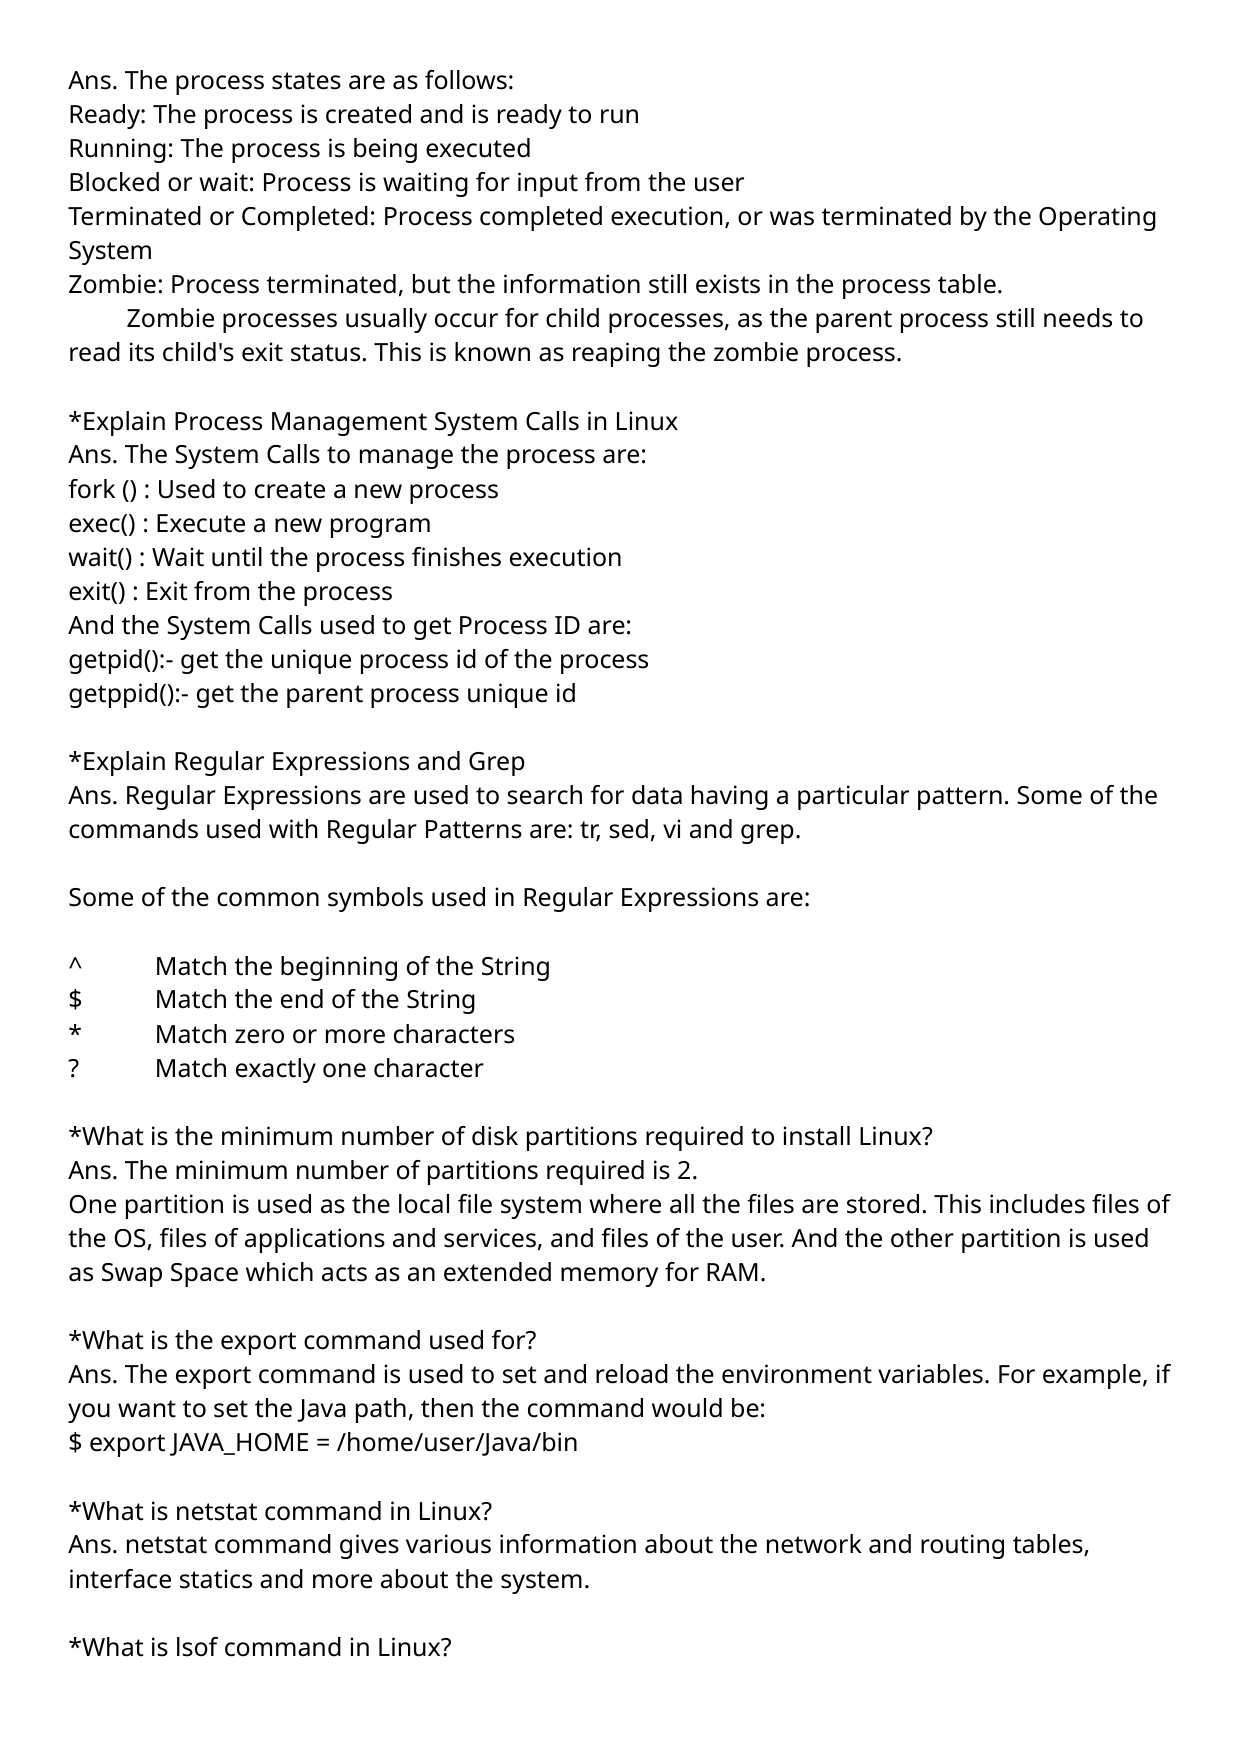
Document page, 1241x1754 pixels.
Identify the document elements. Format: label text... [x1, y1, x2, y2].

text getppid():- get the parent process unique id [68, 676, 1173, 710]
text Blocked or wait: Process is waiting for input from the user [68, 165, 1173, 199]
text ? Match exactly one character [68, 1050, 1173, 1084]
text Terminated or Completed: Process completed execution, or was terminated by the Operating System [68, 199, 1173, 267]
text Ans. The minimum number of partitions required is 2. [68, 1152, 1173, 1187]
text Ready: The process is created and is ready to run [68, 97, 1173, 131]
text fork () : Used to create a new process [68, 471, 1173, 505]
text Running: The process is being executed [68, 131, 1173, 165]
text One partition is used as the local file system where all the files are stored. This includes files of the OS, files of applications and services, and files of the user. And the other partition is used as Swap Space which acts as an extended memory for RAM. [68, 1187, 1173, 1289]
text exec() : Execute a new program [68, 505, 1173, 539]
text exit() : Exit from the process [68, 573, 1173, 607]
text * Match zero or more characters [68, 1016, 1173, 1050]
text Zombie: Process terminated, but the information still exists in the process table. [68, 267, 1173, 301]
text *What is lsof command in Linux? [68, 1629, 1173, 1663]
text Ans. Regular Expressions are used to search for data having a particular pattern. Some of the commands used with Regular Patterns are: tr, sed, vi and grep. [68, 778, 1173, 846]
text Ans. The process states are as follows: [68, 62, 1173, 97]
text *What is netstat command in Linux? [68, 1493, 1173, 1527]
text And the System Calls used to get Process ID are: [68, 607, 1173, 642]
text Ans. netstat command gives various information about the network and routing tables, interface statics and more about the system. [68, 1527, 1173, 1595]
text Some of the common symbols used in Regular Expressions are: [68, 880, 1173, 914]
text getpid():- get the unique process id of the process [68, 642, 1173, 676]
text Ans. The System Calls to manage the process are: [68, 437, 1173, 471]
text $ export JAVA_HOME = /home/user/Java/bin [68, 1425, 1173, 1459]
text *What is the export command used for? [68, 1323, 1173, 1357]
text wait() : Wait until the process finishes execution [68, 539, 1173, 573]
text *Explain Process Management System Calls in Linux [68, 403, 1173, 437]
text Ans. The export command is used to set and reload the environment variables. For example, if you want to set the Java path, then the command would be: [68, 1357, 1173, 1425]
text Zombie processes usually occur for child processes, as the parent process still needs to read its child's exit status. This is known as reaping the zombie process. [68, 301, 1173, 369]
text *What is the minimum number of disk partitions required to install Linux? [68, 1118, 1173, 1152]
text $ Match the end of the String [68, 982, 1173, 1016]
text ^ Match the beginning of the String [68, 948, 1173, 982]
text *Explain Regular Expressions and Grep [68, 744, 1173, 778]
